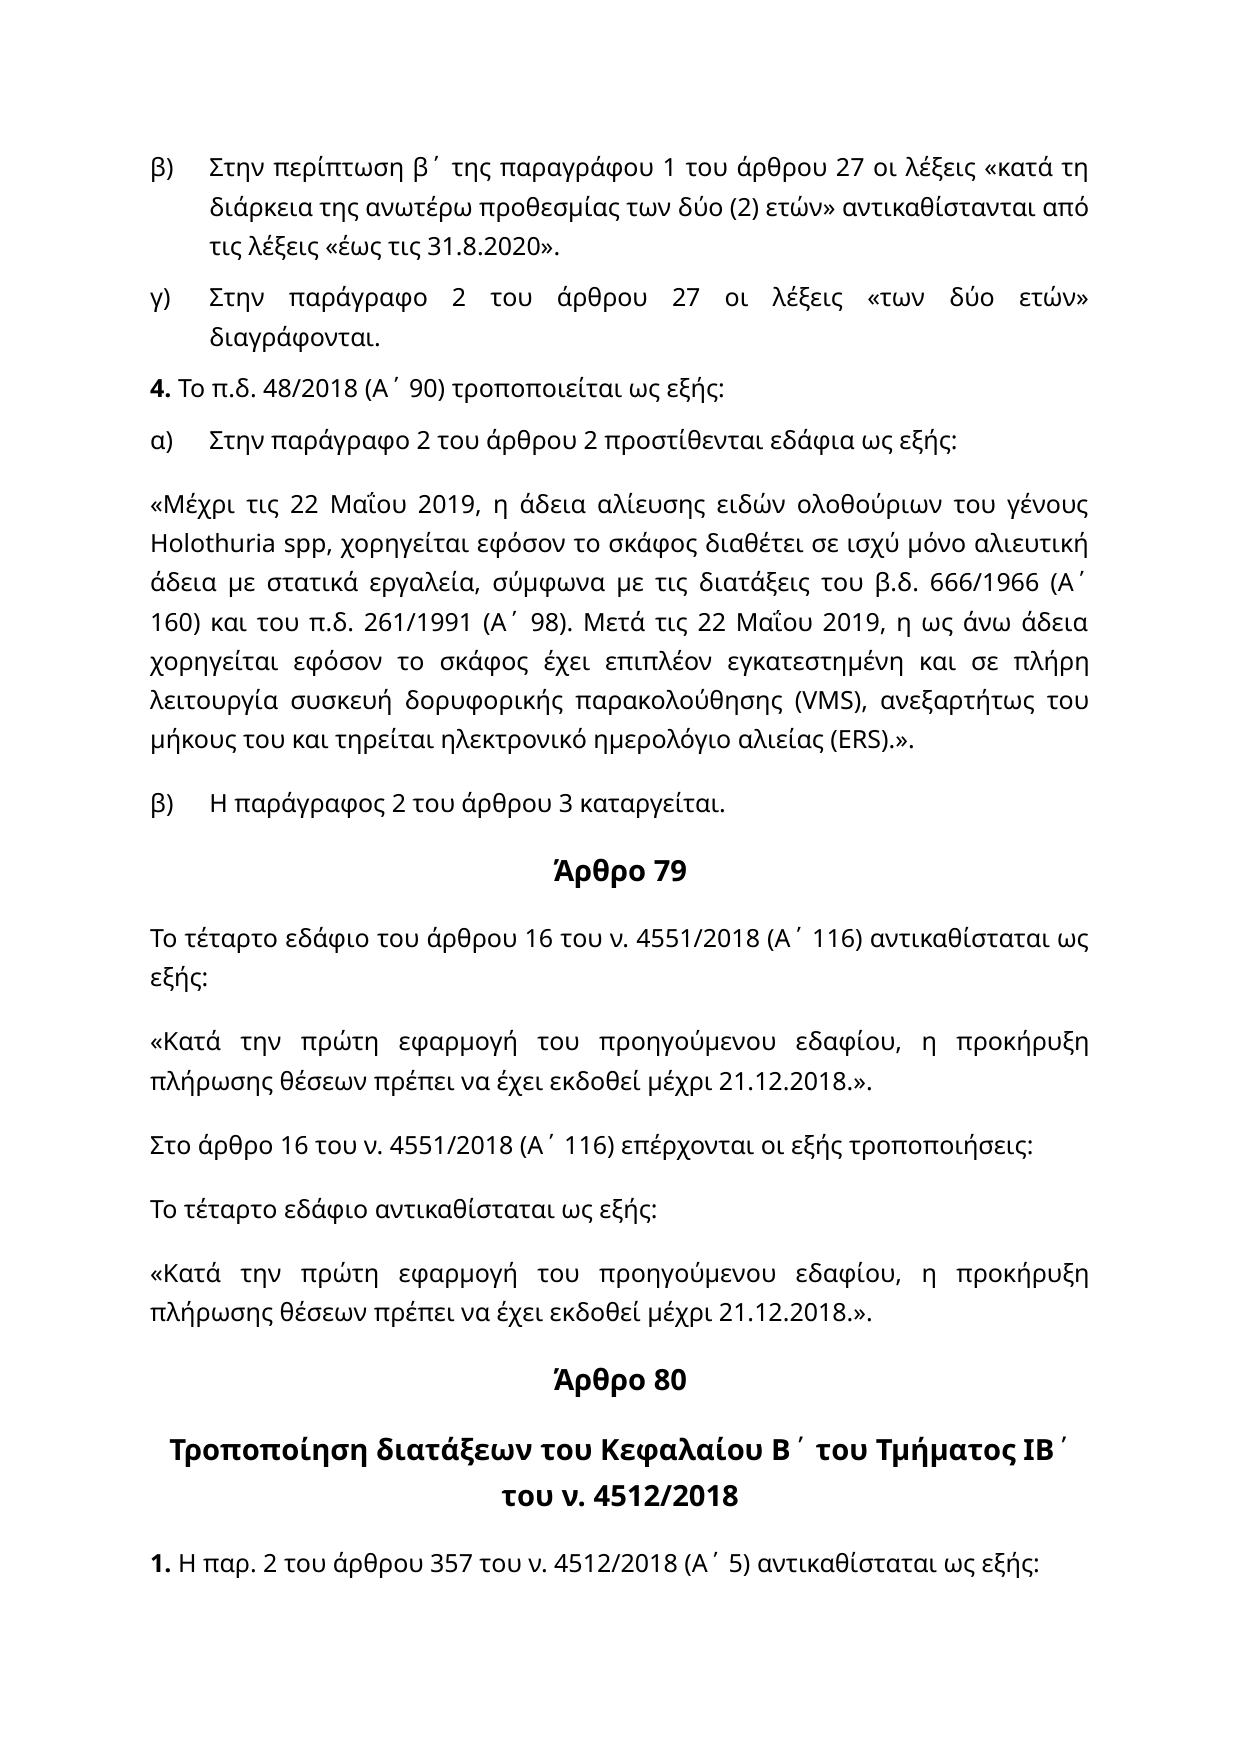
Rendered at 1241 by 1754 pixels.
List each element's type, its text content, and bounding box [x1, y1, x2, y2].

text «Μέχρι τις 22 Μαΐου 2019, η άδεια αλίευσης ειδών ολοθούριων του γένους Holothuria spp, χορηγείται εφόσον το σκάφος διαθέτει σε ισχύ μόνο αλιευτική άδεια με στατικά εργαλεία, σύμφωνα με τις διατάξεις του β.δ. 666/1966 (Α΄ 160) και του π.δ. 261/1991 (Α΄ 98). Μετά τις 22 Μαΐου 2019, η ως άνω άδεια χορηγείται εφόσον το σκάφος έχει επιπλέον εγκατεστημένη και σε πλήρη λειτουργία συσκευή δορυφορικής παρακολούθησης (VMS), ανεξαρτήτως του μήκους του και τηρείται ηλεκτρονικό ημερολόγιο αλιείας (ERS).». [150, 487, 1090, 756]
text 4. Το π.δ. 48/2018 (Α΄ 90) τροποποιείται ως εξής: [150, 371, 1090, 405]
text Στο άρθρο 16 του ν. 4551/2018 (Α΄ 116) επέρχονται οι εξής τροποποιήσεις: [150, 1127, 1090, 1161]
list β) Στην περίπτωση β΄ της παραγράφου 1 του άρθρου 27 οι λέξεις «κατά τη διάρκεια της ανωτέρω προθεσμίας των δύο (2) ετών» αντικαθίστανται από τις λέξεις «έως τις 31.8.2020». [150, 150, 1090, 262]
list β) Η παράγραφος 2 του άρθρου 3 καταργείται. [150, 786, 1090, 820]
subtitle Άρθρο 80 [150, 1359, 1090, 1399]
text Το τέταρτο εδάφιο του άρθρου 16 του ν. 4551/2018 (Α΄ 116) αντικαθίσταται ως εξής: [150, 921, 1090, 994]
list γ) Στην παράγραφο 2 του άρθρου 27 οι λέξεις «των δύο ετών» διαγράφονται. [150, 280, 1090, 353]
text 1. Η παρ. 2 του άρθρου 357 του ν. 4512/2018 (Α΄ 5) αντικαθίσταται ως εξής: [150, 1546, 1090, 1580]
text «Κατά την πρώτη εφαρμογή του προηγούμενου εδαφίου, η προκήρυξη πλήρωσης θέσεων πρέπει να έχει εκδοθεί μέχρι 21.12.2018.». [150, 1256, 1090, 1329]
subtitle Τροποποίηση διατάξεων του Κεφαλαίου Β΄ του Τμήματος IB΄ του ν. 4512/2018 [150, 1429, 1090, 1515]
text «Κατά την πρώτη εφαρμογή του προηγούμενου εδαφίου, η προκήρυξη πλήρωσης θέσεων πρέπει να έχει εκδοθεί μέχρι 21.12.2018.». [150, 1024, 1090, 1097]
subtitle Άρθρο 79 [150, 850, 1090, 890]
list α) Στην παράγραφο 2 του άρθρου 2 προστίθενται εδάφια ως εξής: [150, 422, 1090, 457]
text Το τέταρτο εδάφιο αντικαθίσταται ως εξής: [150, 1191, 1090, 1226]
